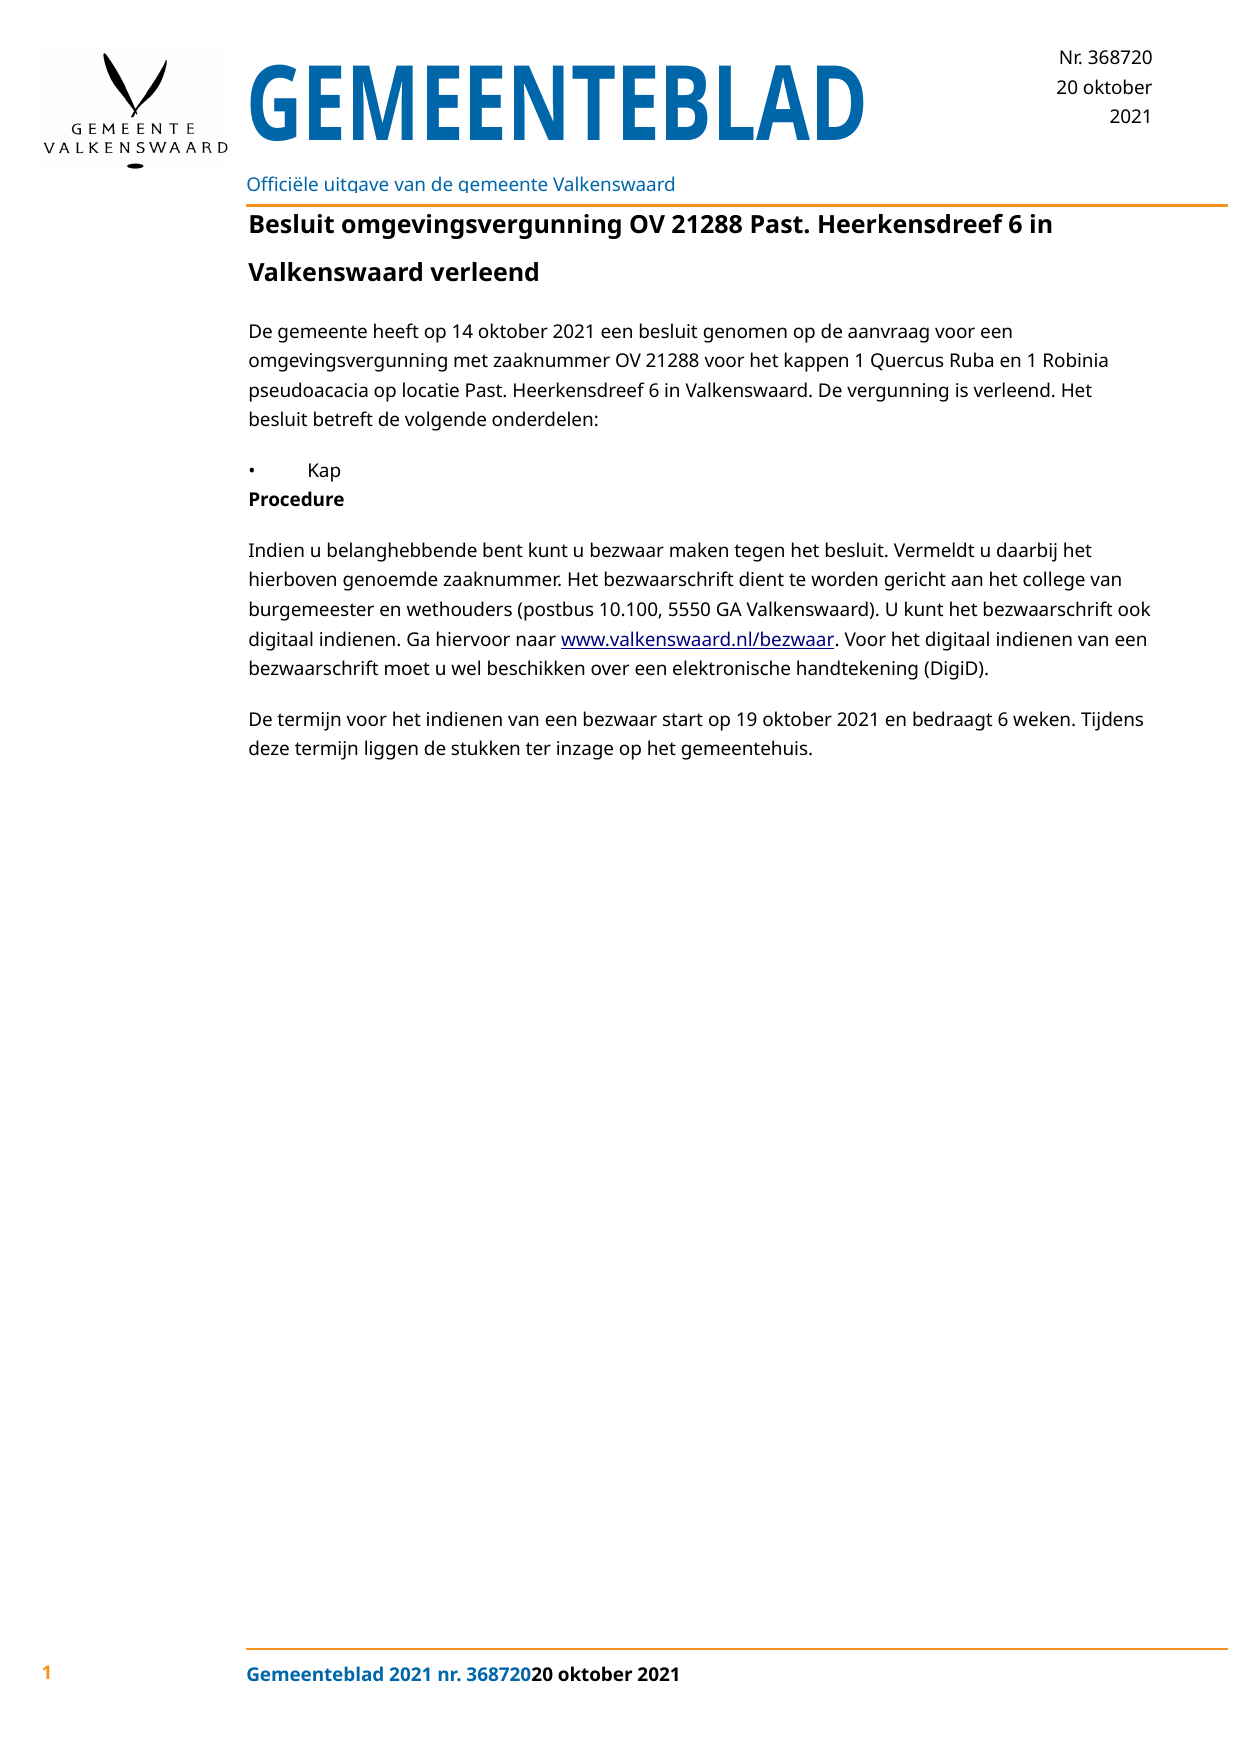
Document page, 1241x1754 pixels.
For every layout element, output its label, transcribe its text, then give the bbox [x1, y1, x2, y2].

text Procedure [248, 487, 1152, 512]
text De termijn voor het indienen van een bezwaar start op 19 oktober 2021 en bedraagt 6 weken. Tijdens deze termijn liggen de stukken ter inzage op het gemeentehuis. [248, 706, 1152, 761]
text Indien u belanghebbende bent kunt u bezwaar maken tegen het besluit. Vermeldt u daarbij het hierboven genoemde zaaknummer. Het bezwaarschrift dient te worden gericht aan het college van burgemeester en wethouders (postbus 10.100, 5550 GA Valkenswaard). U kunt het bezwaarschrift ook digitaal indienen. Ga hiervoor naar www.valkenswaard.nl/bezwaar. Voor het digitaal indienen van een bezwaarschrift moet u wel beschikken over een elektronische handtekening (DigiD). [248, 537, 1152, 681]
text Besluit omgevingsvergunning OV 21288 Past. Heerkensdreef 6 in Valkenswaard verleend [248, 207, 1152, 288]
text De gemeente heeft op 14 oktober 2021 een besluit genomen op de aanvraag voor een omgevingsvergunning met zaaknummer OV 21288 voor het kappen 1 Quercus Ruba en 1 Robinia pseudoacacia op locatie Past. Heerkensdreef 6 in Valkenswaard. De vergunning is verleend. Het besluit betreft de volgende onderdelen: [248, 318, 1152, 432]
list Kap [248, 457, 1152, 483]
picture [41, 47, 231, 172]
